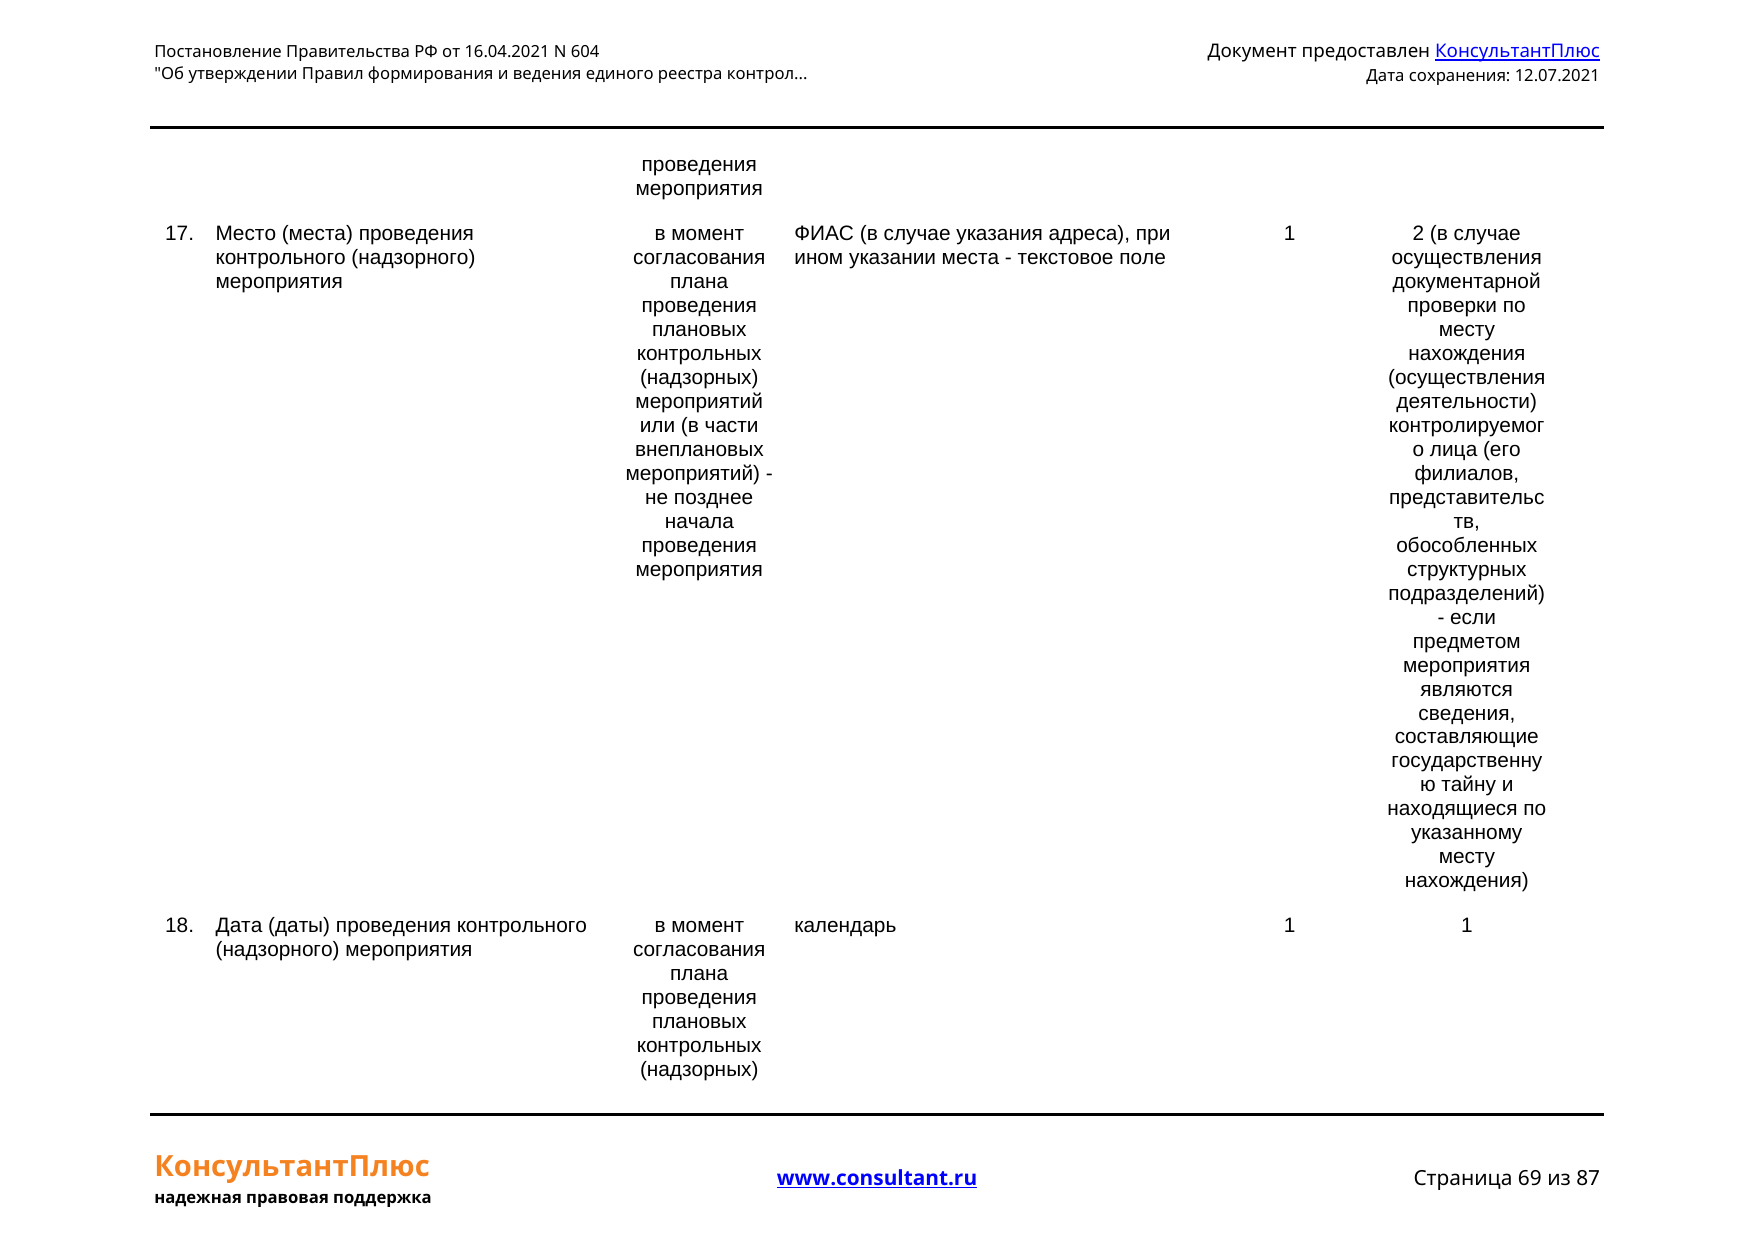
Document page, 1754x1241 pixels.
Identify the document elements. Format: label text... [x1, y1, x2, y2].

table_cell [1378, 141, 1555, 211]
table_cell 1 [1201, 903, 1378, 1092]
table_cell 1 [1378, 903, 1555, 1092]
table_cell 1 [1201, 211, 1378, 903]
table_cell проведения мероприятия [611, 141, 788, 211]
table_cell в момент согласования плана проведения плановых контрольных (надзорных) [611, 903, 788, 1092]
table_cell 2 (в случае осуществления документарной проверки по месту нахождения (осуществления деятельности) контролируемого лица (его филиалов, представительств, обособленных структурных подразделений) - если предметом мероприятия являются сведения, составляющие государственную тайну и находящиеся по указанному месту нахождения) [1378, 211, 1555, 903]
table_cell [209, 141, 611, 211]
table_cell календарь [788, 903, 1201, 1092]
table_cell ФИАС (в случае указания адреса), при ином указании места - текстовое поле [788, 211, 1201, 903]
table_cell 18. [150, 903, 209, 1092]
table_cell Место (места) проведения контрольного (надзорного) мероприятия [209, 211, 611, 903]
table_cell в момент согласования плана проведения плановых контрольных (надзорных) мероприятий или (в части внеплановых мероприятий) - не позднее начала проведения мероприятия [611, 211, 788, 903]
table_cell [788, 141, 1201, 211]
table_cell [150, 141, 209, 211]
table_cell 17. [150, 211, 209, 903]
table_cell Дата (даты) проведения контрольного (надзорного) мероприятия [209, 903, 611, 1092]
table_cell [1201, 141, 1378, 211]
